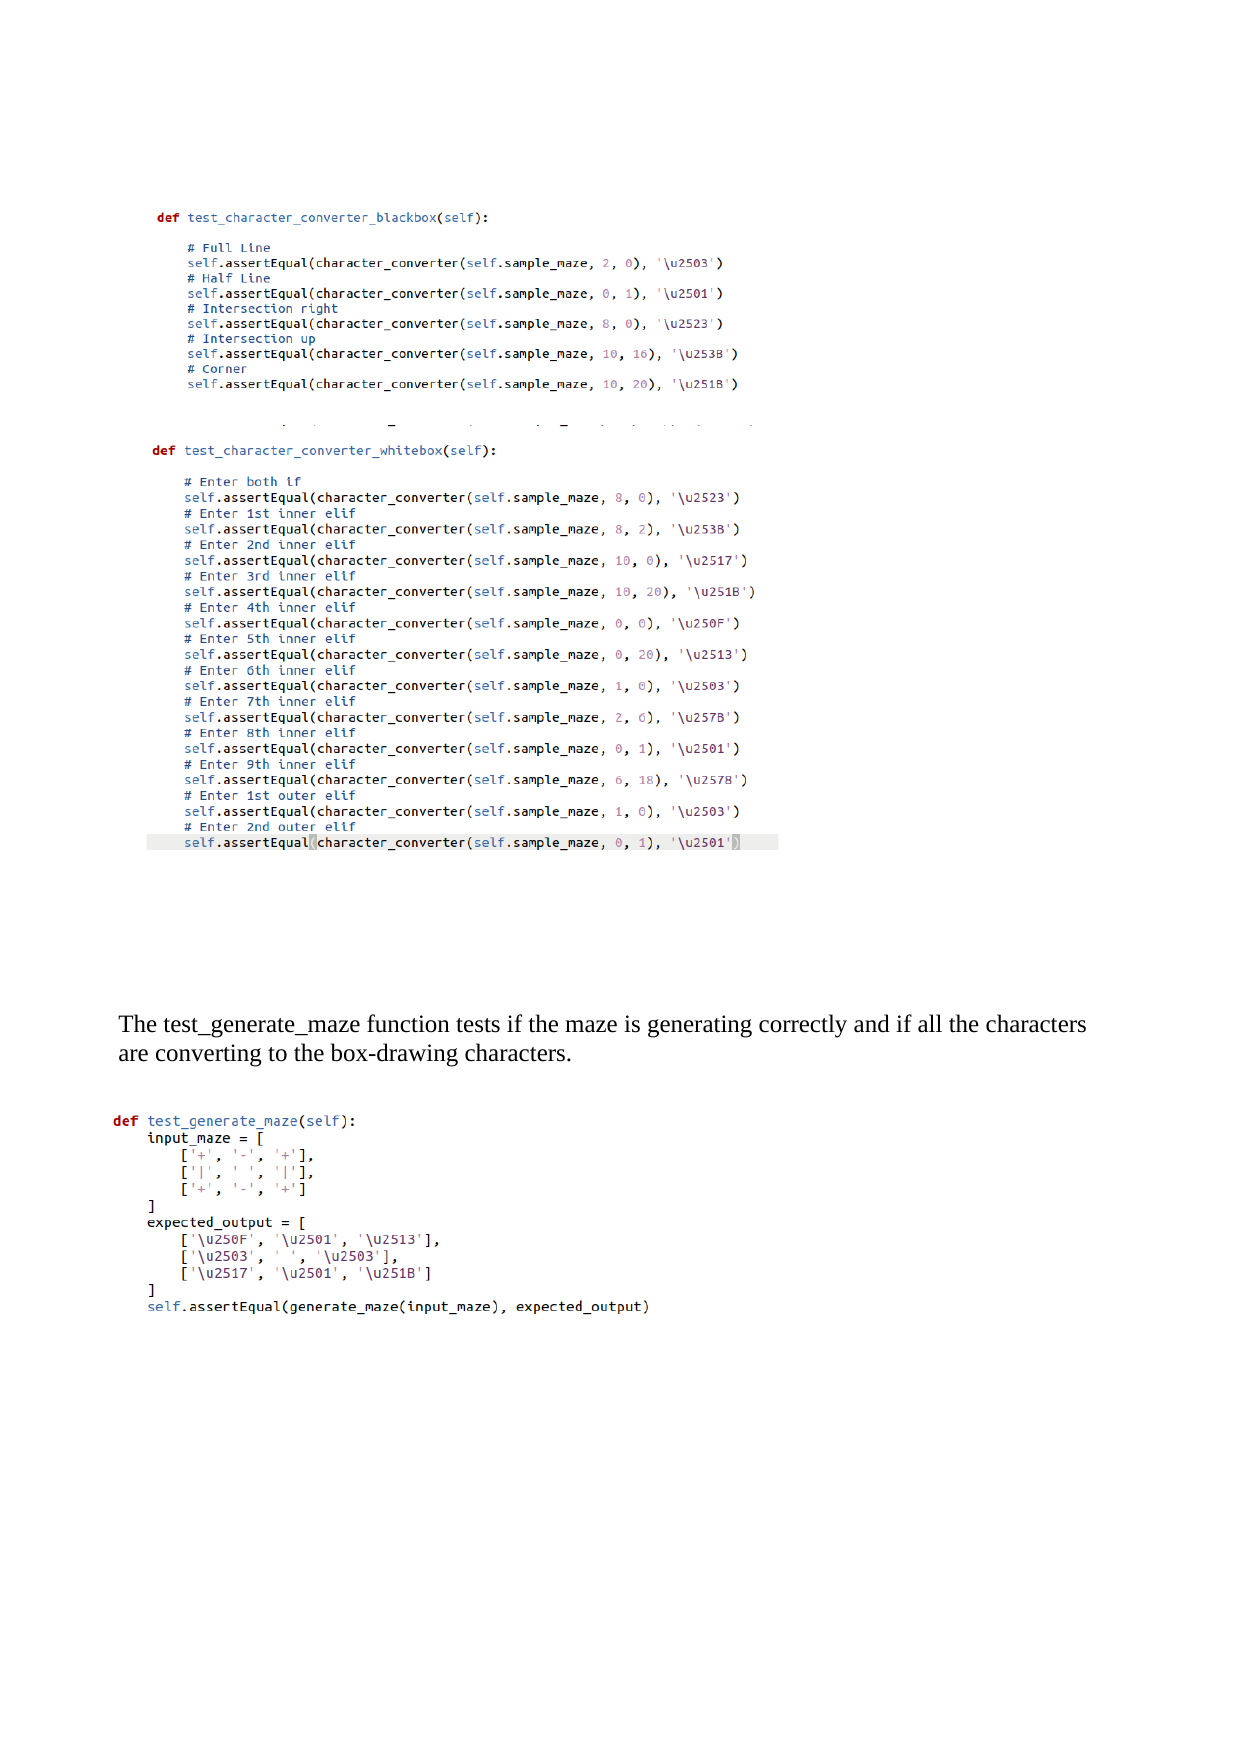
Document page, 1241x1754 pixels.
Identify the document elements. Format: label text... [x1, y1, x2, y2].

text The test_generate_maze function tests if the maze is generating correctly and if all the characters are converting to the box-drawing characters. [118, 1009, 1122, 1067]
picture [100, 1101, 674, 1325]
picture [146, 425, 779, 858]
picture [151, 204, 743, 403]
